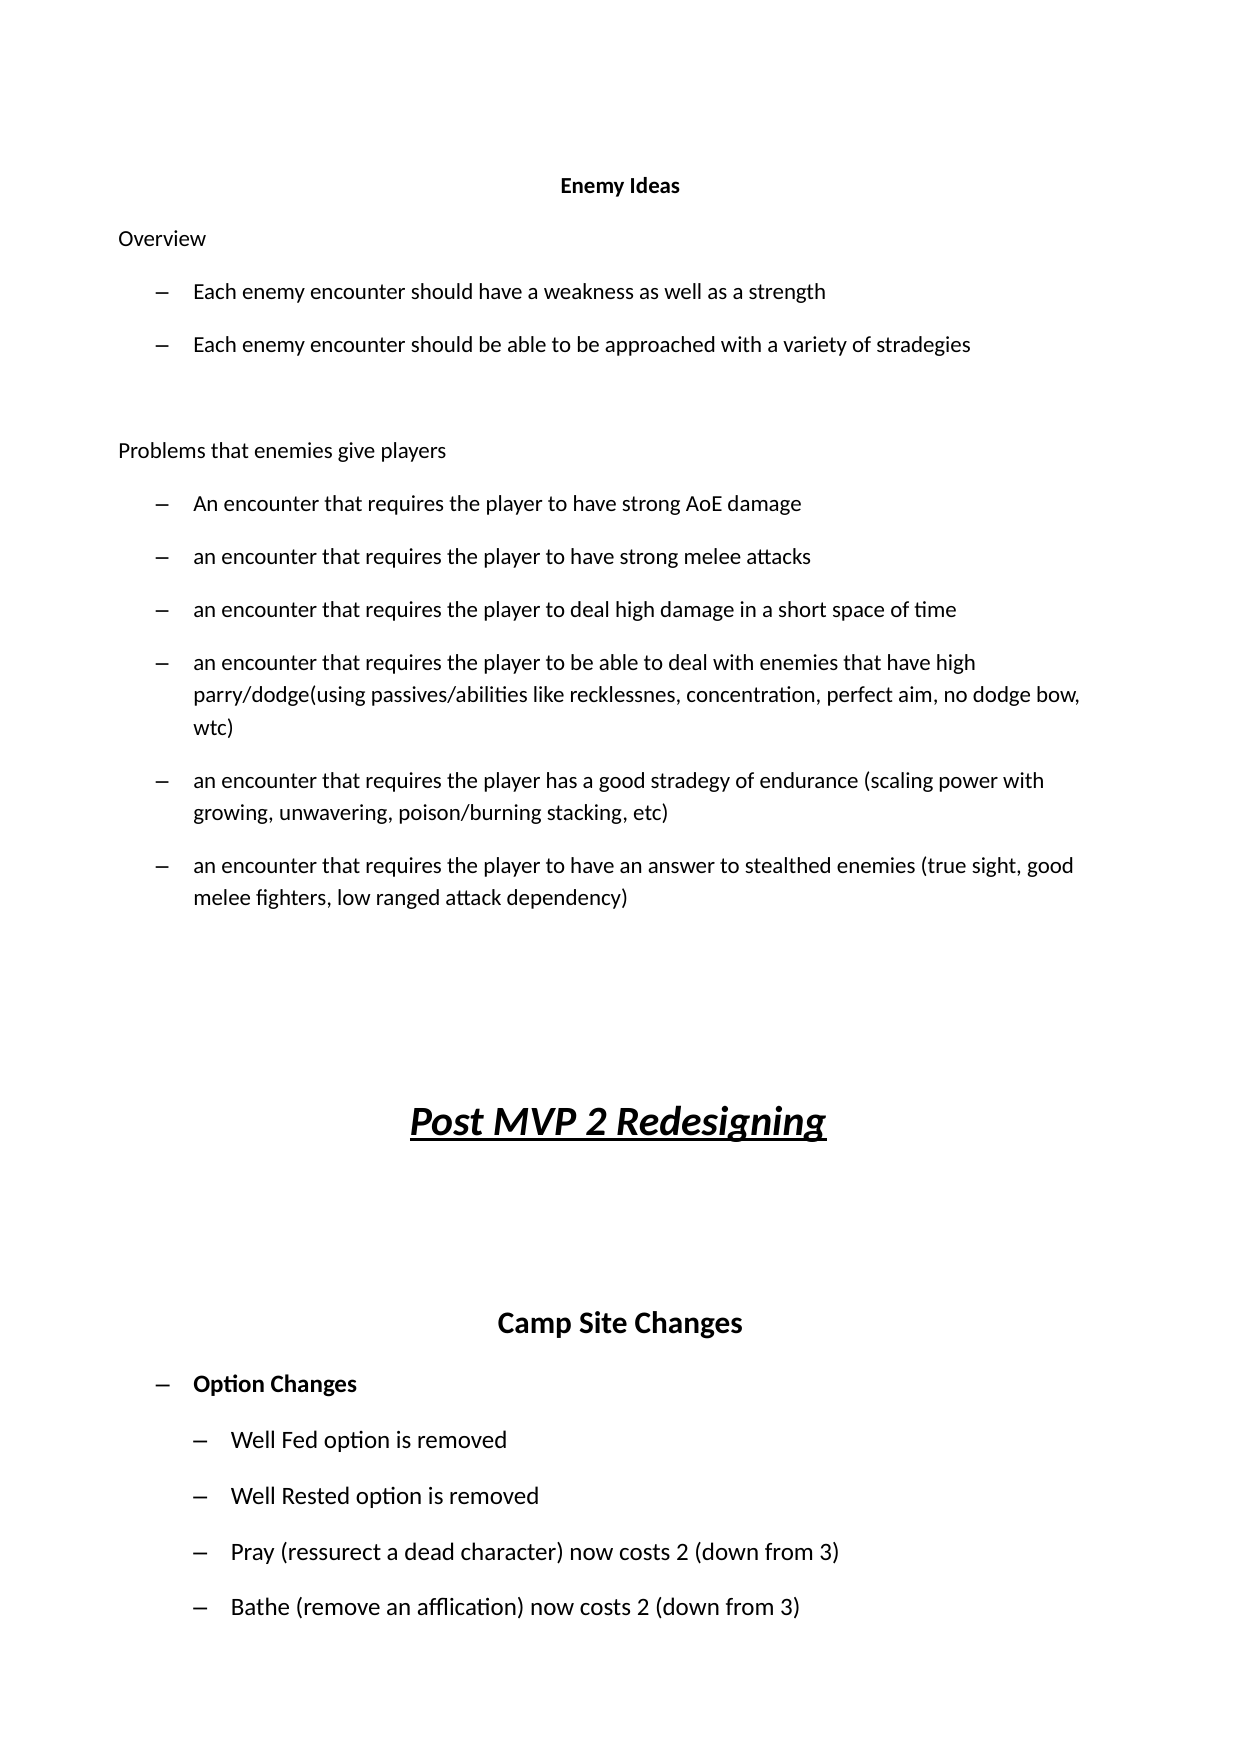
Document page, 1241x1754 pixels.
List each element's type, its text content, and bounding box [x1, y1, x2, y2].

text Overview [118, 224, 1122, 252]
list an encounter that requires the player has a good stradegy of endurance (scaling power with growing, unwavering, poison/burning stacking, etc) [156, 766, 1122, 826]
list Well Fed option is removed [193, 1424, 1122, 1454]
list an encounter that requires the player to be able to deal with enemies that have high parry/dodge(using passives/abilities like recklessnes, concentration, perfect aim, no dodge bow, wtc) [156, 648, 1122, 741]
list Bathe (remove an afflication) now costs 2 (down from 3) [193, 1592, 1122, 1622]
text Enemy Ideas [118, 171, 1122, 199]
list Option Changes [156, 1368, 1122, 1399]
list Well Rested option is removed [193, 1480, 1122, 1510]
text Problems that enemies give players [118, 436, 1122, 464]
list Pray (ressurect a dead character) now costs 2 (down from 3) [193, 1536, 1122, 1566]
list Each enemy encounter should be able to be approached with a variety of stradegies [156, 330, 1122, 358]
list an encounter that requires the player to have strong melee attacks [156, 542, 1122, 570]
list an encounter that requires the player to have an answer to stealthed enemies (true sight, good melee fighters, low ranged attack dependency) [156, 851, 1122, 911]
list Each enemy encounter should have a weakness as well as a strength [156, 277, 1122, 305]
list an encounter that requires the player to deal high damage in a short space of time [156, 595, 1122, 623]
text Camp Site Changes [118, 1304, 1122, 1342]
list An encounter that requires the player to have strong AoE damage [156, 489, 1122, 517]
text Post MVP 2 Redesigning [118, 1095, 1122, 1146]
